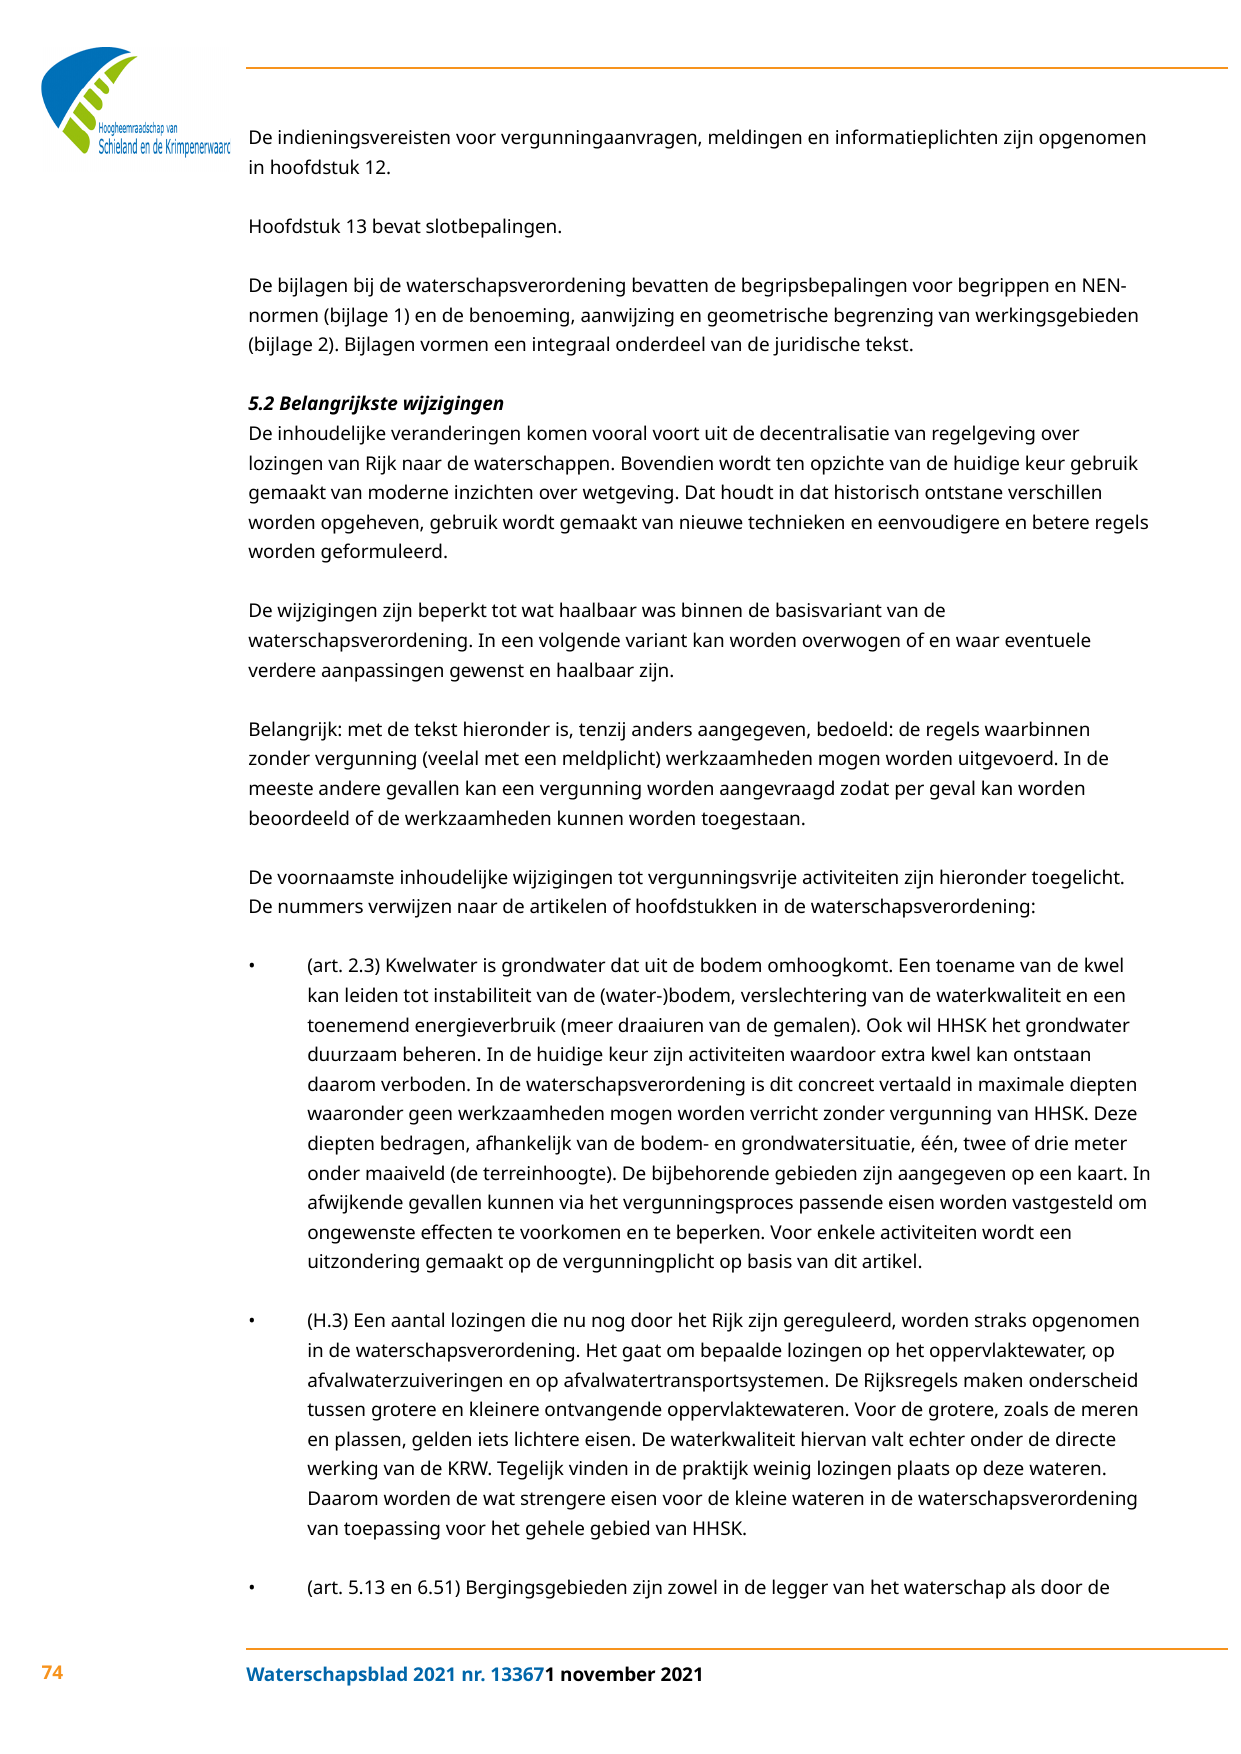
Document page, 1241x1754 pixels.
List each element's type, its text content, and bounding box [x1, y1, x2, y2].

text Belangrijk: met de tekst hieronder is, tenzij anders aangegeven, bedoeld: de regels waarbinnen zonder vergunning (veelal met een meldplicht) werkzaamheden mogen worden uitgevoerd. In de meeste andere gevallen kan een vergunning worden aangevraagd zodat per geval kan worden beoordeeld of de werkzaamheden kunnen worden toegestaan. [248, 716, 1152, 831]
picture [41, 47, 231, 172]
list (H.3) Een aantal lozingen die nu nog door het Rijk zijn gereguleerd, worden straks opgenomen in de waterschapsverordening. Het gaat om bepaalde lozingen op het oppervlaktewater, op afvalwaterzuiveringen en op afvalwatertransportsystemen. De Rijksregels maken onderscheid tussen grotere en kleinere ontvangende oppervlaktewateren. Voor de grotere, zoals de meren en plassen, gelden iets lichtere eisen. De waterkwaliteit hiervan valt echter onder de directe werking van de KRW. Tegelijk vinden in de praktijk weinig lozingen plaats op deze wateren. Daarom worden de wat strengere eisen voor de kleine wateren in de waterschapsverordening van toepassing voor het gehele gebied van HHSK. [248, 1308, 1152, 1541]
text De voornaamste inhoudelijke wijzigingen tot vergunningsvrije activiteiten zijn hieronder toegelicht. De nummers verwijzen naar de artikelen of hoofdstukken in de waterschapsverordening: [248, 864, 1152, 919]
text De inhoudelijke veranderingen komen vooral voort uit de decentralisatie van regelgeving over lozingen van Rijk naar de waterschappen. Bovendien wordt ten opzichte van de huidige keur gebruik gemaakt van moderne inzichten over wetgeving. Dat houdt in dat historisch ontstane verschillen worden opgeheven, gebruik wordt gemaakt van nieuwe technieken en eenvoudigere en betere regels worden geformuleerd. [248, 420, 1152, 564]
text 5.2 Belangrijkste wijzigingen [248, 391, 1152, 416]
text Hoofdstuk 13 bevat slotbepalingen. [248, 213, 1152, 239]
list (art. 5.13 en 6.51) Bergingsgebieden zijn zowel in de legger van het waterschap als door de [248, 1574, 1152, 1600]
text De bijlagen bij de waterschapsverordening bevatten de begripsbepalingen voor begrippen en NEN-normen (bijlage 1) en de benoeming, aanwijzing en geometrische begrenzing van werkingsgebieden (bijlage 2). Bijlagen vormen een integraal onderdeel van de juridische tekst. [248, 272, 1152, 357]
text De wijzigingen zijn beperkt tot wat haalbaar was binnen de basisvariant van de waterschapsverordening. In een volgende variant kan worden overwogen of en waar eventuele verdere aanpassingen gewenst en haalbaar zijn. [248, 598, 1152, 683]
text De indieningsvereisten voor vergunningaanvragen, meldingen en informatieplichten zijn opgenomen in hoofdstuk 12. [248, 124, 1152, 180]
list (art. 2.3) Kwelwater is grondwater dat uit de bodem omhoogkomt. Een toename van de kwel kan leiden tot instabiliteit van de (water-)bodem, verslechtering van de waterkwaliteit en een toenemend energieverbruik (meer draaiuren van de gemalen). Ook wil HHSK het grondwater duurzaam beheren. In de huidige keur zijn activiteiten waardoor extra kwel kan ontstaan daarom verboden. In de waterschapsverordening is dit concreet vertaald in maximale diepten waaronder geen werkzaamheden mogen worden verricht zonder vergunning van HHSK. Deze diepten bedragen, afhankelijk van de bodem- en grondwatersituatie, één, twee of drie meter onder maaiveld (de terreinhoogte). De bijbehorende gebieden zijn aangegeven op een kaart. In afwijkende gevallen kunnen via het vergunningsproces passende eisen worden vastgesteld om ongewenste effecten te voorkomen en te beperken. Voor enkele activiteiten wordt een uitzondering gemaakt op de vergunningplicht op basis van dit artikel. [248, 953, 1152, 1274]
